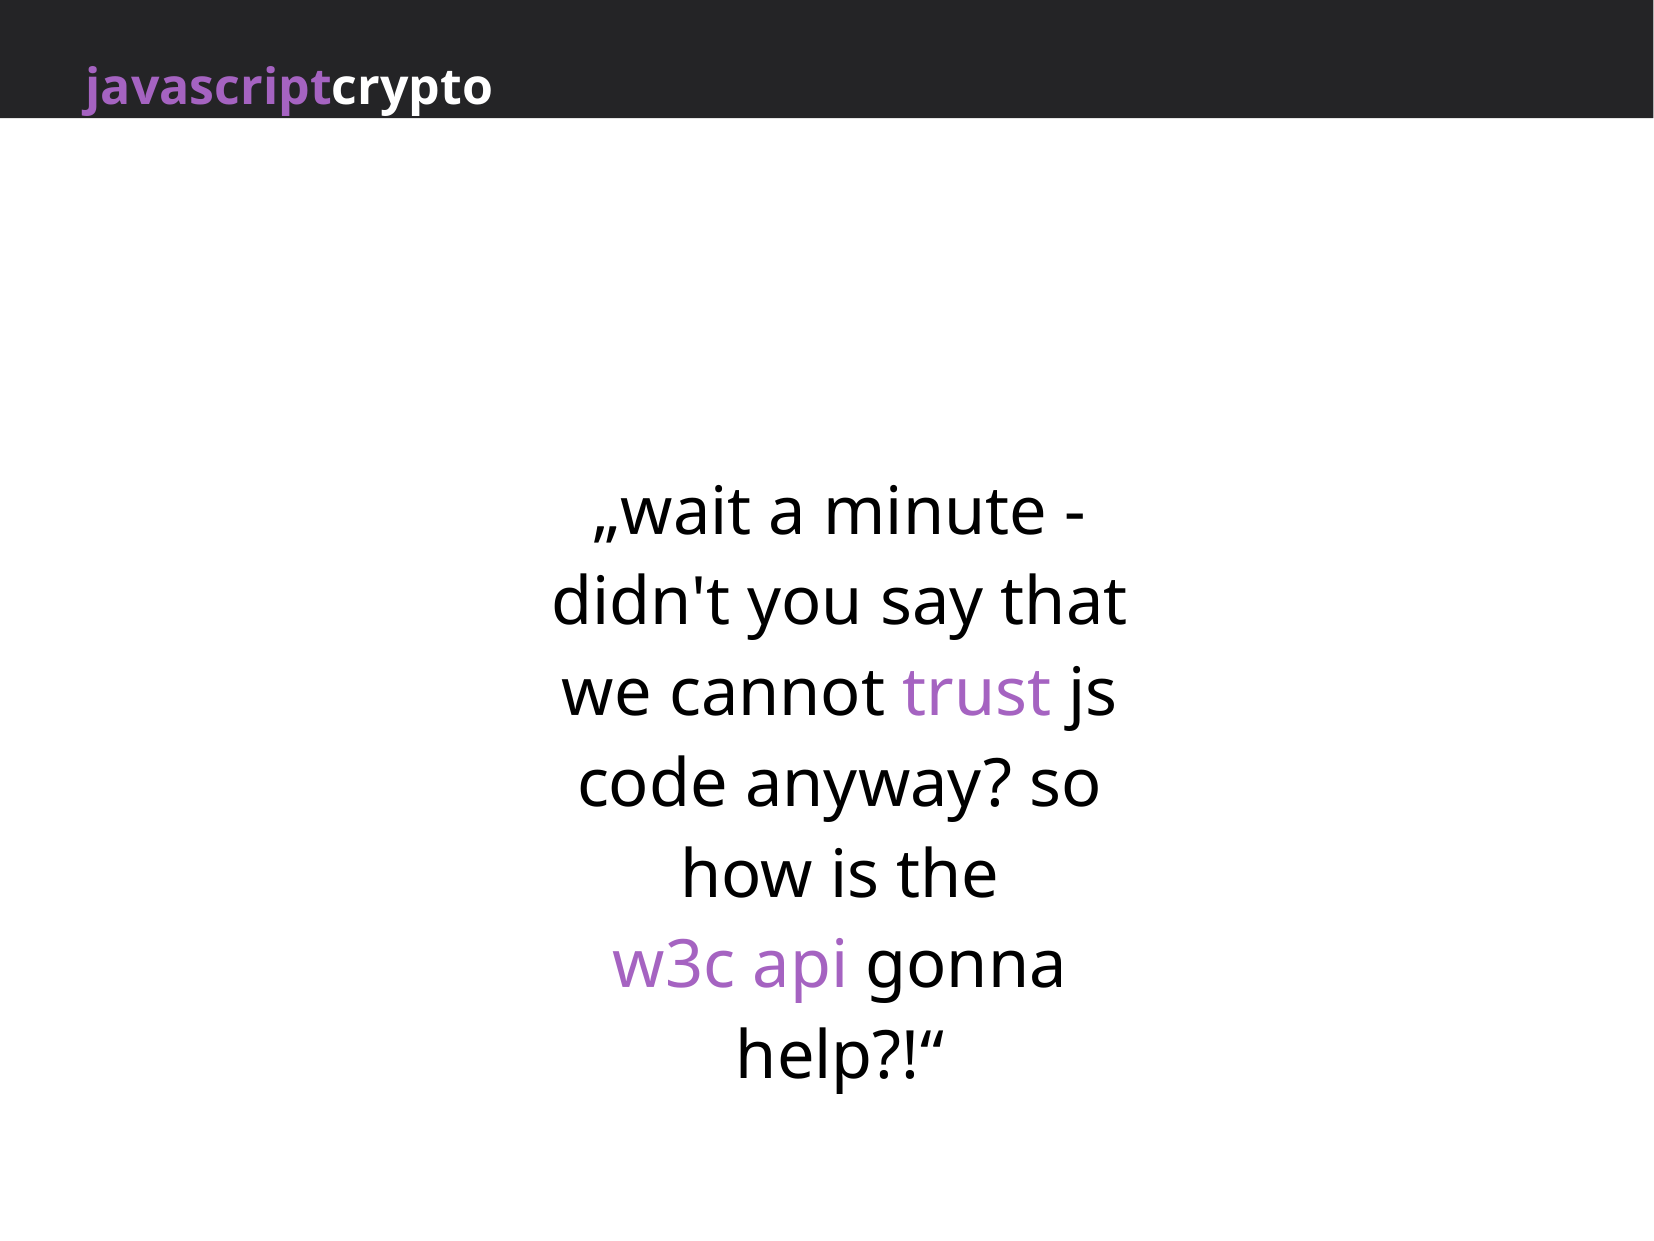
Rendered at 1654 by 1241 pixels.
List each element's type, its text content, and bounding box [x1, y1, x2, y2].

text_box [971, 872, 989, 876]
text_box [770, 872, 780, 890]
text_box javascriptcrypto [70, 43, 544, 119]
text_box [793, 872, 803, 889]
text_box [843, 1047, 862, 1074]
text_box [731, 872, 752, 893]
text_box „wait a minute - didn't you say that we cannot trust js code anyway? so how is the w3c api gonna help?!“ [507, 455, 1173, 872]
text_box [165, 531, 1441, 1087]
text_box [0, 0, 1654, 119]
